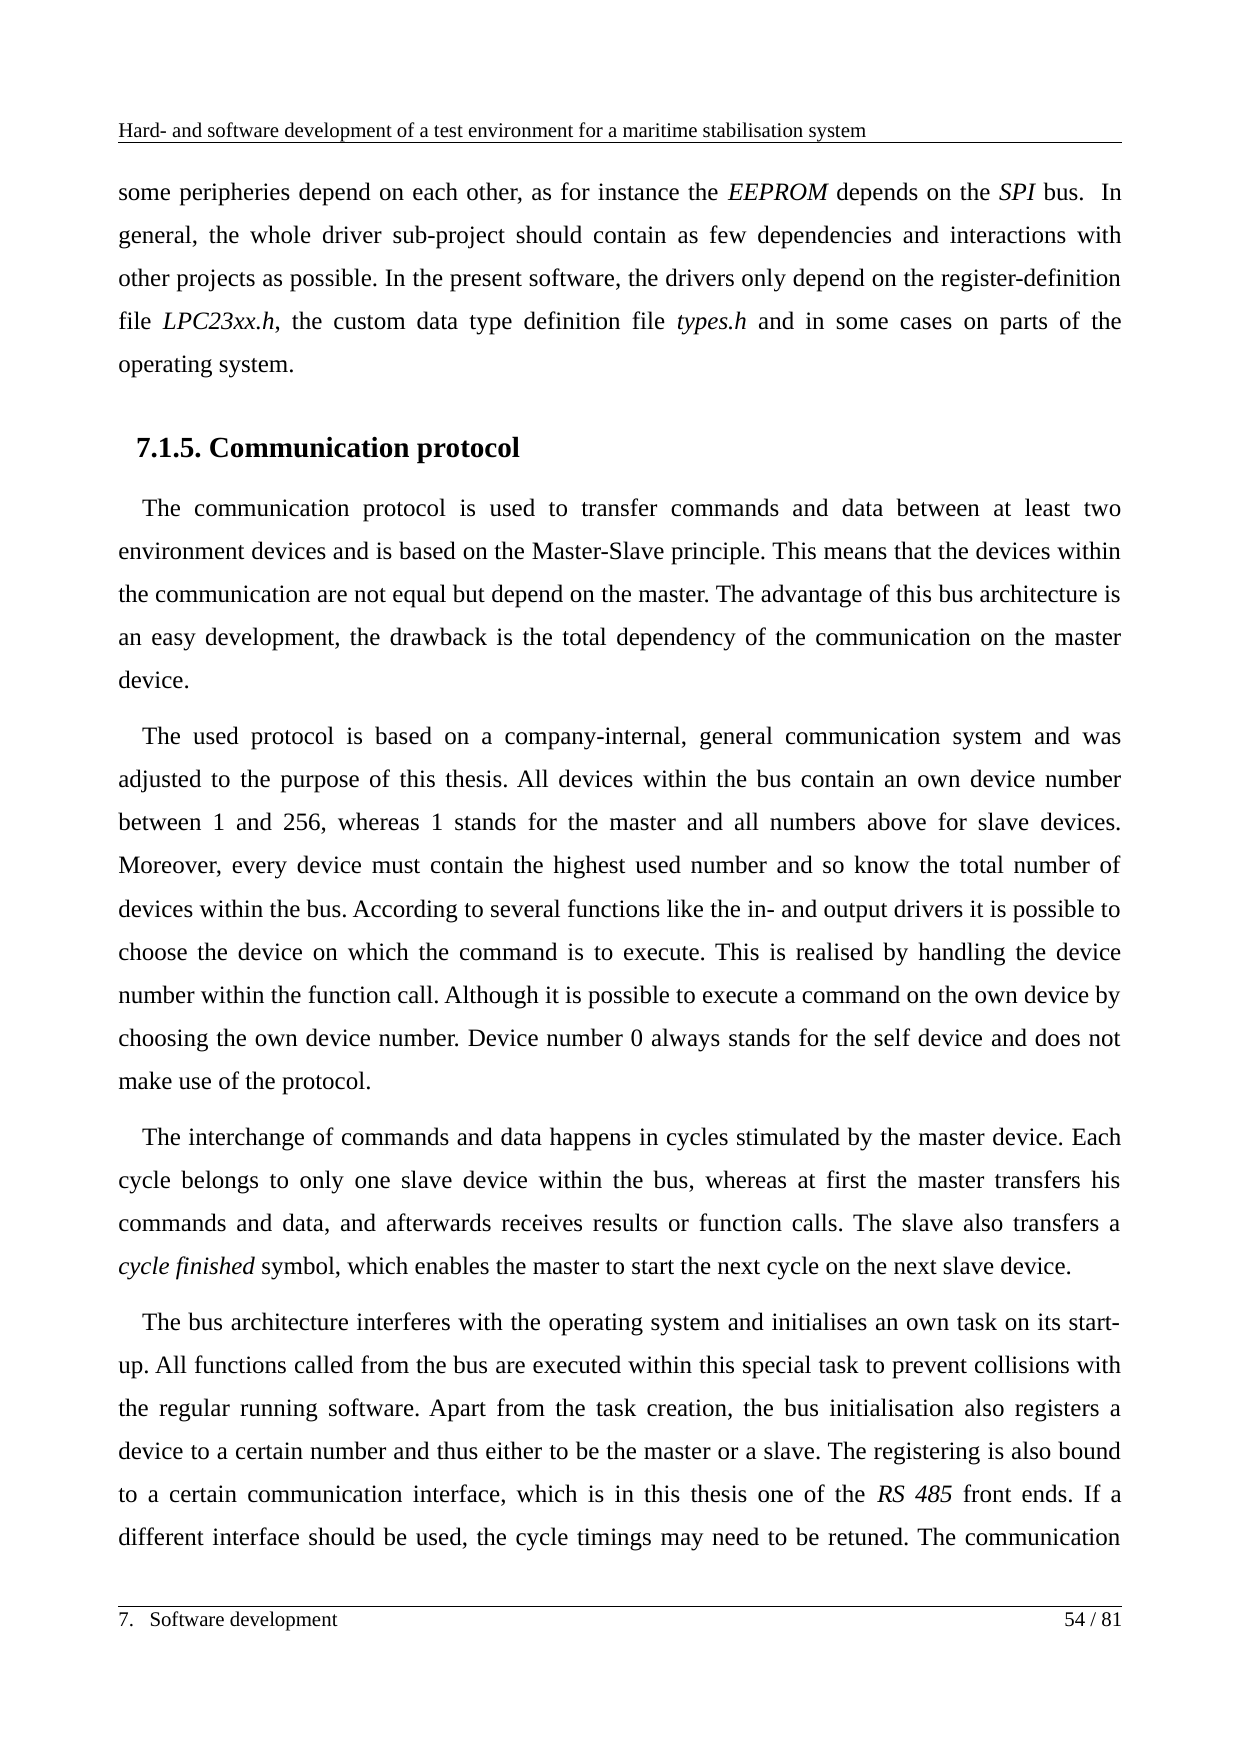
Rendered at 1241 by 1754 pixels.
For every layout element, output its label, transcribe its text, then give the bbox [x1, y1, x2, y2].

subtitle Communication protocol [118, 430, 1122, 464]
text some peripheries depend on each other, as for instance the EEPROM depends on the SPI bus. In general, the whole driver sub-project should contain as few dependencies and interactions with other projects as possible. In the present software, the drivers only depend on the register-definition file LPC23xx.h, the custom data type definition file types.h and in some cases on parts of the operating system. [118, 177, 1122, 378]
text The bus architecture interferes with the operating system and initialises an own task on its start-up. All functions called from the bus are executed within this special task to prevent collisions with the regular running software. Apart from the task creation, the bus initialisation also registers a device to a certain number and thus either to be the master or a slave. The registering is also bound to a certain communication interface, which is in this thesis one of the RS 485 front ends. If a different interface should be used, the cycle timings may need to be retuned. The communication [118, 1307, 1122, 1551]
text The interchange of commands and data happens in cycles stimulated by the master device. Each cycle belongs to only one slave device within the bus, whereas at first the master transfers his commands and data, and afterwards receives results or function calls. The slave also transfers a cycle finished symbol, which enables the master to start the next cycle on the next slave device. [118, 1122, 1122, 1280]
text The used protocol is based on a company-internal, general communication system and was adjusted to the purpose of this thesis. All devices within the bus contain an own device number between 1 and 256, whereas 1 stands for the master and all numbers above for slave devices. Moreover, every device must contain the highest used number and so know the total number of devices within the bus. According to several functions like the in- and output drivers it is possible to choose the device on which the command is to execute. This is realised by handling the device number within the function call. Although it is possible to execute a command on the own device by choosing the own device number. Device number 0 always stands for the self device and does not make use of the protocol. [118, 721, 1122, 1095]
text The communication protocol is used to transfer commands and data between at least two environment devices and is based on the Master-Slave principle. This means that the devices within the communication are not equal but depend on the master. The advantage of this bus architecture is an easy development, the drawback is the total dependency of the communication on the master device. [118, 493, 1122, 694]
